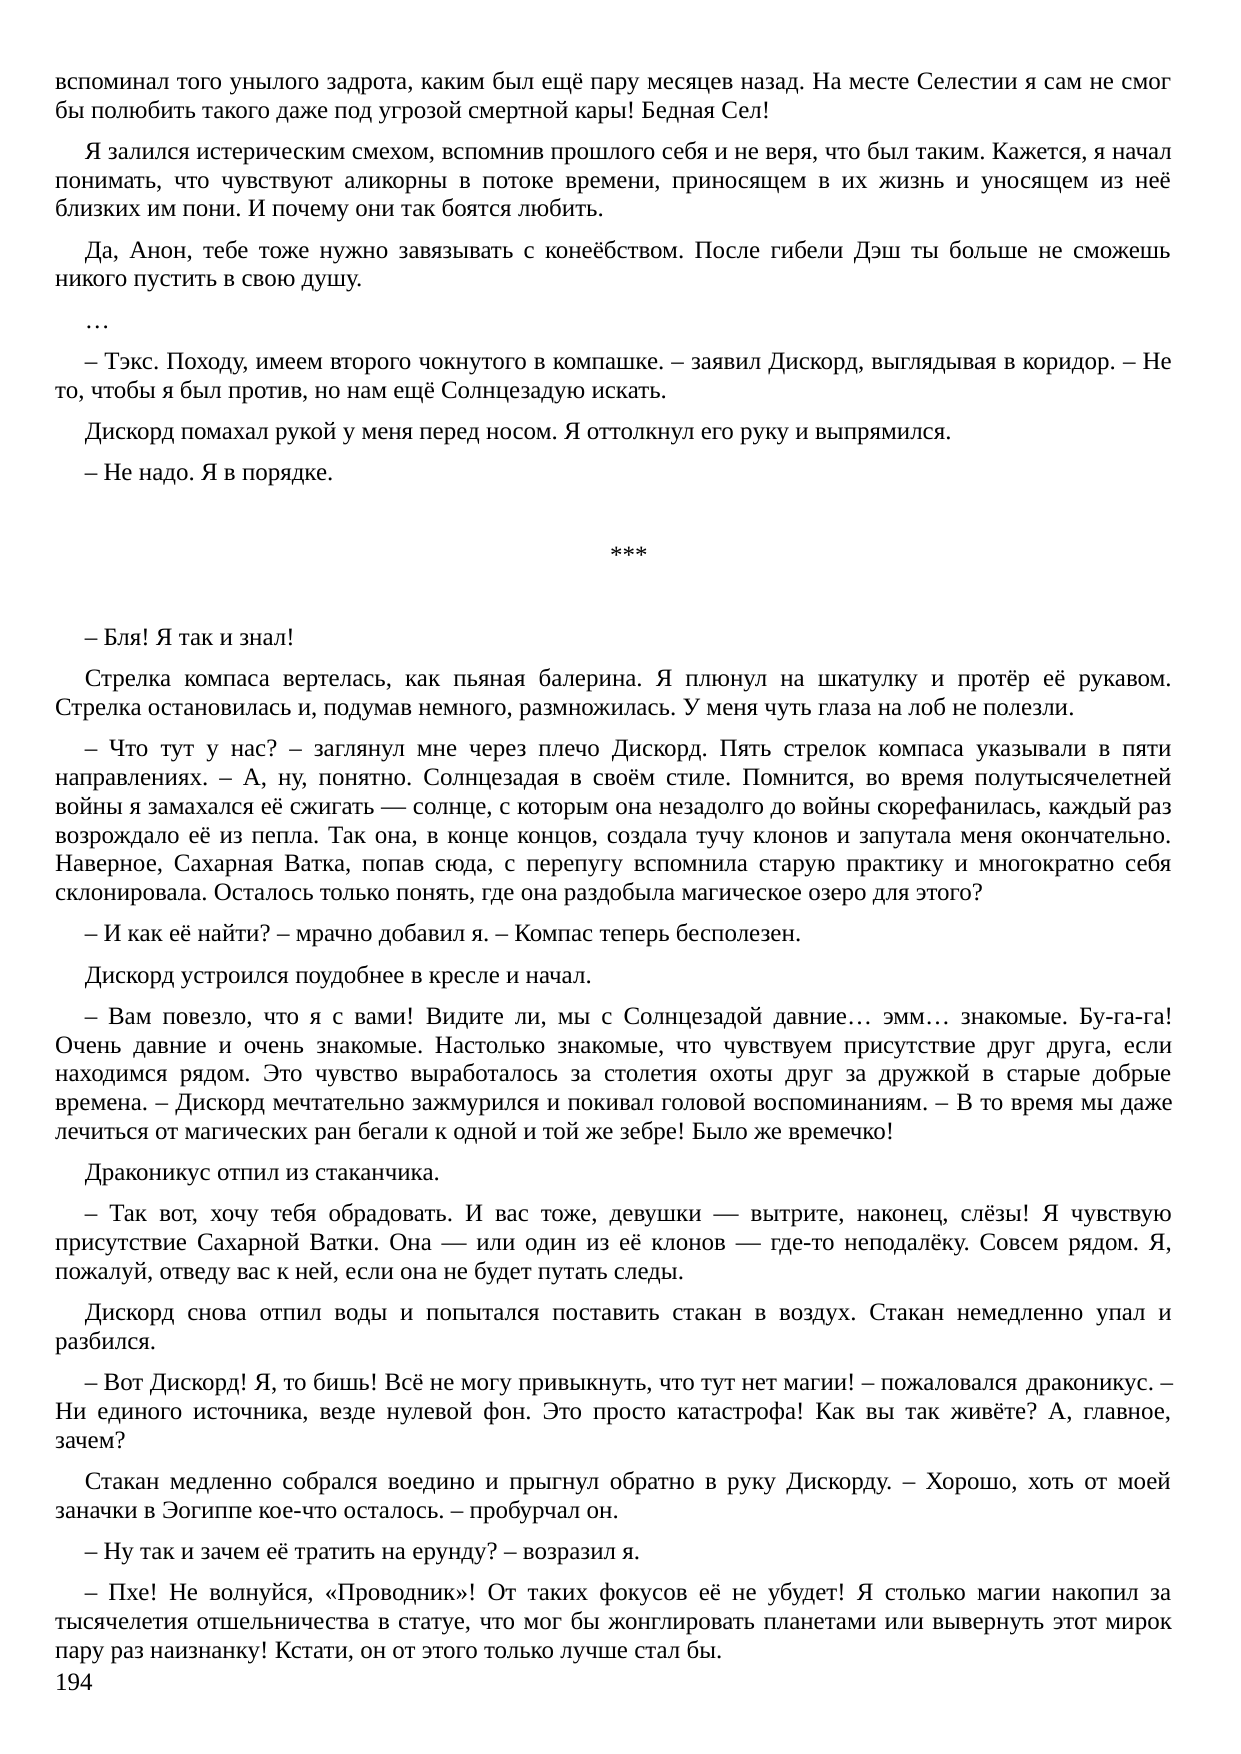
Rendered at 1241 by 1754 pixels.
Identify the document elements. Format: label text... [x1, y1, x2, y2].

text – И как её найти? – мрачно добавил я. – Компас теперь бесполезен. [55, 918, 1173, 947]
text Дискорд помахал рукой у меня перед носом. Я оттолкнул его руку и выпрямился. [55, 416, 1173, 445]
text – Бля! Я так и знал! [55, 622, 1173, 651]
text – Ну так и зачем её тратить на ерунду? – возразил я. [55, 1536, 1173, 1565]
text Да, Анон, тебе тоже нужно завязывать с конеёбством. После гибели Дэш ты больше не сможешь никого пустить в свою душу. [55, 235, 1173, 292]
text вспоминал того унылого задрота, каким был ещё пару месяцев назад. На месте Селестии я сам не смог бы полюбить такого даже под угрозой смертной кары! Бедная Сел! [55, 66, 1173, 123]
text Драконикус отпил из стаканчика. [55, 1157, 1173, 1186]
text Стрелка компаса вертелась, как пьяная балерина. Я плюнул на шкатулку и протёр её рукавом. Стрелка остановилась и, подумав немного, размножилась. У меня чуть глаза на лоб не полезли. [55, 663, 1173, 721]
text Я залился истерическим смехом, вспомнив прошлого себя и не веря, что был таким. Кажется, я начал понимать, что чувствуют аликорны в потоке времени, приносящем в их жизнь и уносящем из неё близких им пони. И почему они так боятся любить. [55, 136, 1173, 222]
text – Вам повезло, что я с вами! Видите ли, мы с Солнцезадой давние… эмм… знакомые. Бу-га-га! Очень давние и очень знакомые. Настолько знакомые, что чувствуем присутствие друг друга, если находимся рядом. Это чувство выработалось за столетия охоты друг за дружкой в старые добрые времена. – Дискорд мечтательно зажмурился и покивал головой воспоминаниям. – В то время мы даже лечиться от магических ран бегали к одной и той же зебре! Было же времечко! [55, 1001, 1173, 1145]
text – Что тут у нас? – заглянул мне через плечо Дискорд. Пять стрелок компаса указывали в пяти направлениях. – А, ну, понятно. Солнцезадая в своём стиле. Помнится, во время полутысячелетней войны я замахался её сжигать — солнце, с которым она незадолго до войны скорефанилась, каждый раз возрождало её из пепла. Так она, в конце концов, создала тучу клонов и запутала меня окончательно. Наверное, Сахарная Ватка, попав сюда, с перепугу вспомнила старую практику и многократно себя склонировала. Осталось только понять, где она раздобыла магическое озеро для этого? [55, 733, 1173, 906]
text – Вот Дискорд! Я, то бишь! Всё не могу привыкнуть, что тут нет магии! – пожаловался драконикус. – Ни единого источника, везде нулевой фон. Это просто катастрофа! Как вы так живёте? А, главное, зачем? [55, 1367, 1173, 1453]
text Дискорд снова отпил воды и попытался поставить стакан в воздух. Стакан немедленно упал и разбился. [55, 1297, 1173, 1355]
text Дискорд устроился поудобнее в кресле и начал. [55, 960, 1173, 988]
text – Так вот, хочу тебя обрадовать. И вас тоже, девушки — вытрите, наконец, слёзы! Я чувствую присутствие Сахарной Ватки. Она — или один из её клонов — где-то неподалёку. Совсем рядом. Я, пожалуй, отведу вас к ней, если она не будет путать следы. [55, 1198, 1173, 1285]
text Стакан медленно собрался воедино и прыгнул обратно в руку Дискорду. – Хорошо, хоть от моей заначки в Эогиппе кое-что осталось. – пробурчал он. [55, 1466, 1173, 1523]
text *** [55, 540, 1173, 568]
text – Пхе! Не волнуйся, «Проводник»! От таких фокусов её не убудет! Я столько магии накопил за тысячелетия отшельничества в статуе, что мог бы жонглировать планетами или вывернуть этот мирок пару раз наизнанку! Кстати, он от этого только лучше стал бы. [55, 1577, 1173, 1663]
text – Не надо. Я в порядке. [55, 457, 1173, 486]
text … [55, 305, 1173, 333]
text – Тэкс. Походу, имеем второго чокнутого в компашке. – заявил Дискорд, выглядывая в коридор. – Не то, чтобы я был против, но нам ещё Солнцезадую искать. [55, 346, 1173, 403]
